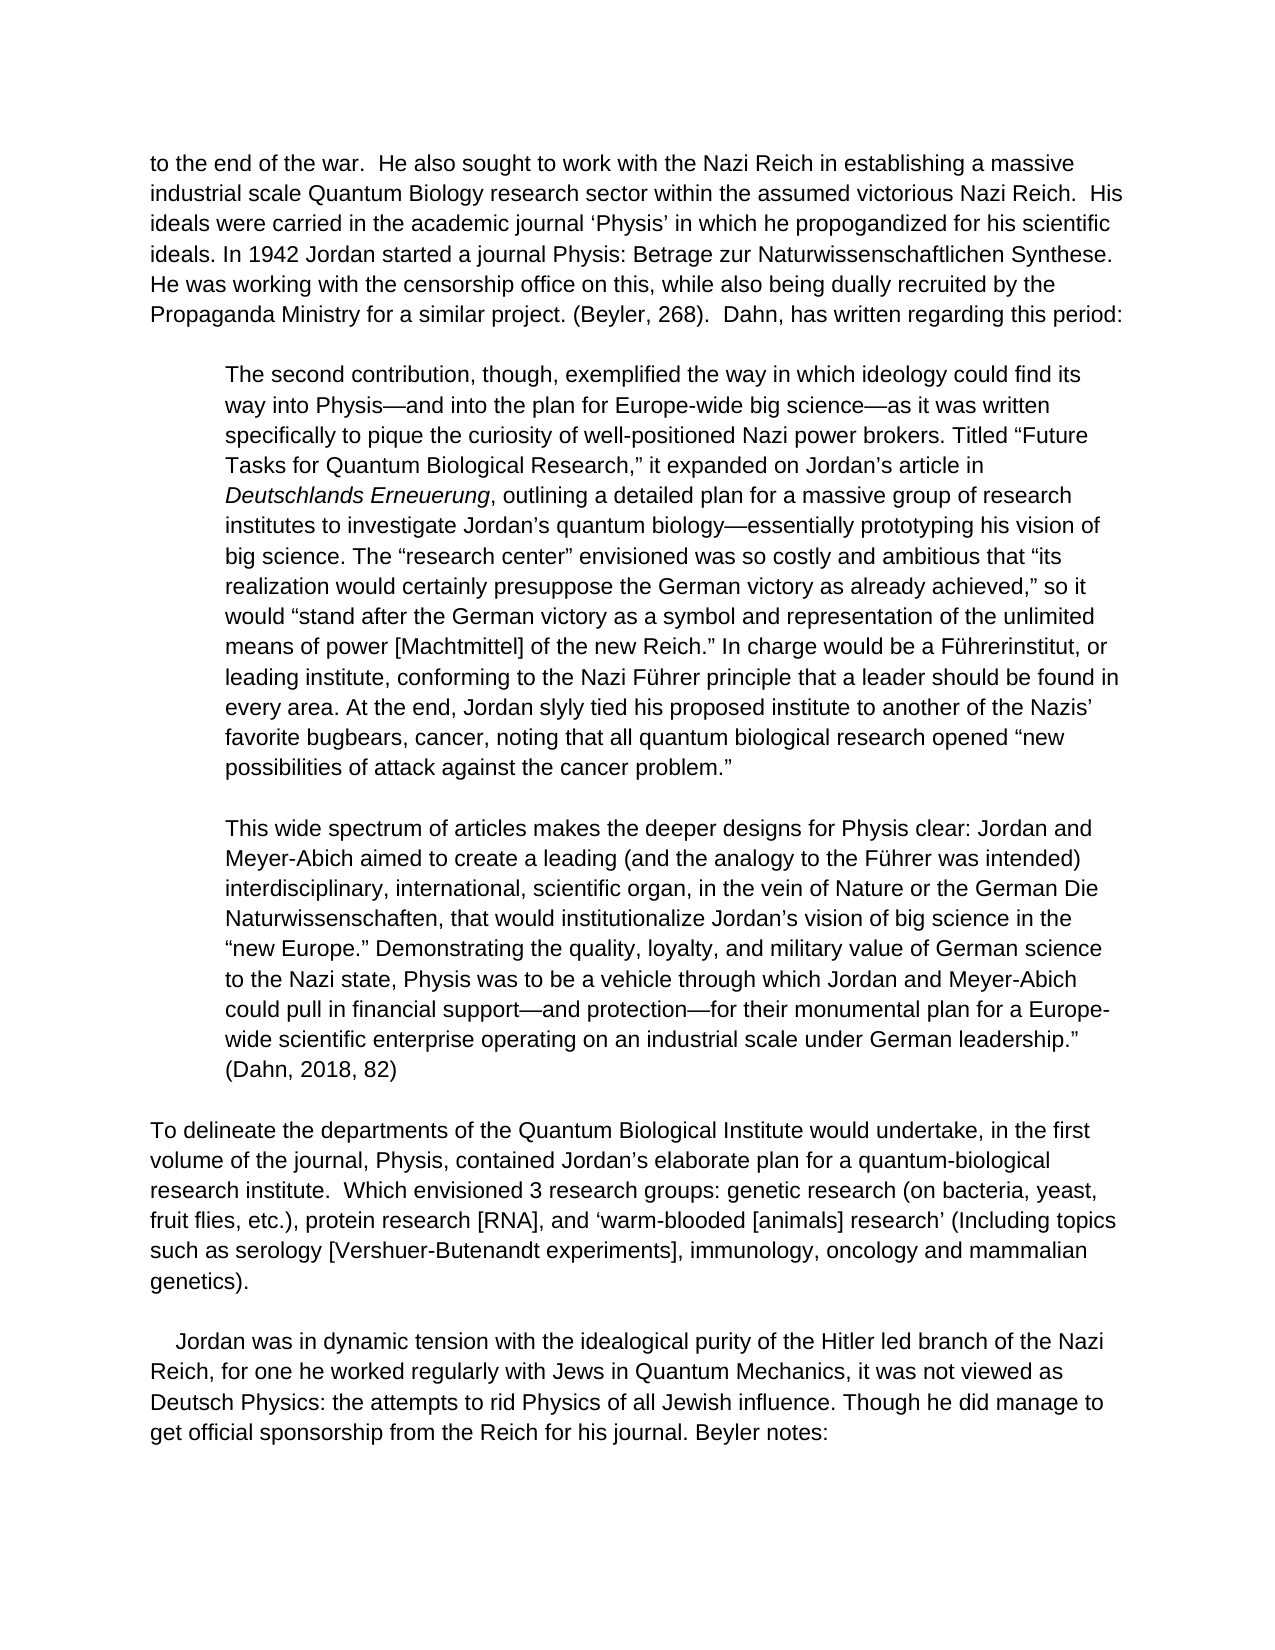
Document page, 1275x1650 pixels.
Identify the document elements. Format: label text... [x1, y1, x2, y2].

text to the end of the war. He also sought to work with the Nazi Reich in establishing a massive industrial scale Quantum Biology research sector within the assumed victorious Nazi Reich. His ideals were carried in the academic journal ‘Physis’ in which he propogandized for his scientific ideals. In 1942 Jordan started a journal Physis: Betrage zur Naturwissenschaftlichen Synthese. He was working with the censorship office on this, while also being dually recruited by the Propaganda Ministry for a similar project. (Beyler, 268). Dahn, has written regarding this period: [150, 150, 1125, 327]
text This wide spectrum of articles makes the deeper designs for Physis clear: Jordan and Meyer-Abich aimed to create a leading (and the analogy to the Führer was intended) interdisciplinary, international, scientific organ, in the vein of Nature or the German Die Naturwissenschaften, that would institutionalize Jordan’s vision of big science in the “new Europe.” Demonstrating the quality, loyalty, and military value of German science to the Nazi state, Physis was to be a vehicle through which Jordan and Meyer-Abich could pull in financial support—and protection—for their monumental plan for a Europe-wide scientific enterprise operating on an industrial scale under German leadership.” (Dahn, 2018, 82) [225, 814, 1125, 1083]
text Jordan was in dynamic tension with the idealogical purity of the Hitler led branch of the Nazi Reich, for one he worked regularly with Jews in Quantum Mechanics, it was not viewed as Deutsch Physics: the attempts to rid Physics of all Jewish influence. Though he did manage to get official sponsorship from the Reich for his journal. Beyler notes: [150, 1328, 1125, 1445]
text The second contribution, though, exemplified the way in which ideology could find its way into Physis—and into the plan for Europe-wide big science—as it was written specifically to pique the curiosity of well-positioned Nazi power brokers. Titled “Future Tasks for Quantum Biological Research,” it expanded on Jordan’s article in Deutschlands Erneuerung, outlining a detailed plan for a massive group of research institutes to investigate Jordan’s quantum biology—essentially prototyping his vision of big science. The “research center” envisioned was so costly and ambitious that “its realization would certainly presuppose the German victory as already achieved,” so it would “stand after the German victory as a symbol and representation of the unlimited means of power [Machtmittel] of the new Reich.” In charge would be a Führerinstitut, or leading institute, conforming to the Nazi Führer principle that a leader should be found in every area. At the end, Jordan slyly tied his proposed institute to another of the Nazis’ favorite bugbears, cancer, noting that all quantum biological research opened “new possibilities of attack against the cancer problem.” [225, 361, 1125, 781]
text To delineate the departments of the Quantum Biological Institute would undertake, in the first volume of the journal, Physis, contained Jordan’s elaborate plan for a quantum-biological research institute. Which envisioned 3 research groups: genetic research (on bacteria, yeast, fruit flies, etc.), protein research [RNA], and ‘warm-blooded [animals] research’ (Including topics such as serology [Vershuer-Butenandt experiments], immunology, oncology and mammalian genetics). [150, 1117, 1125, 1294]
